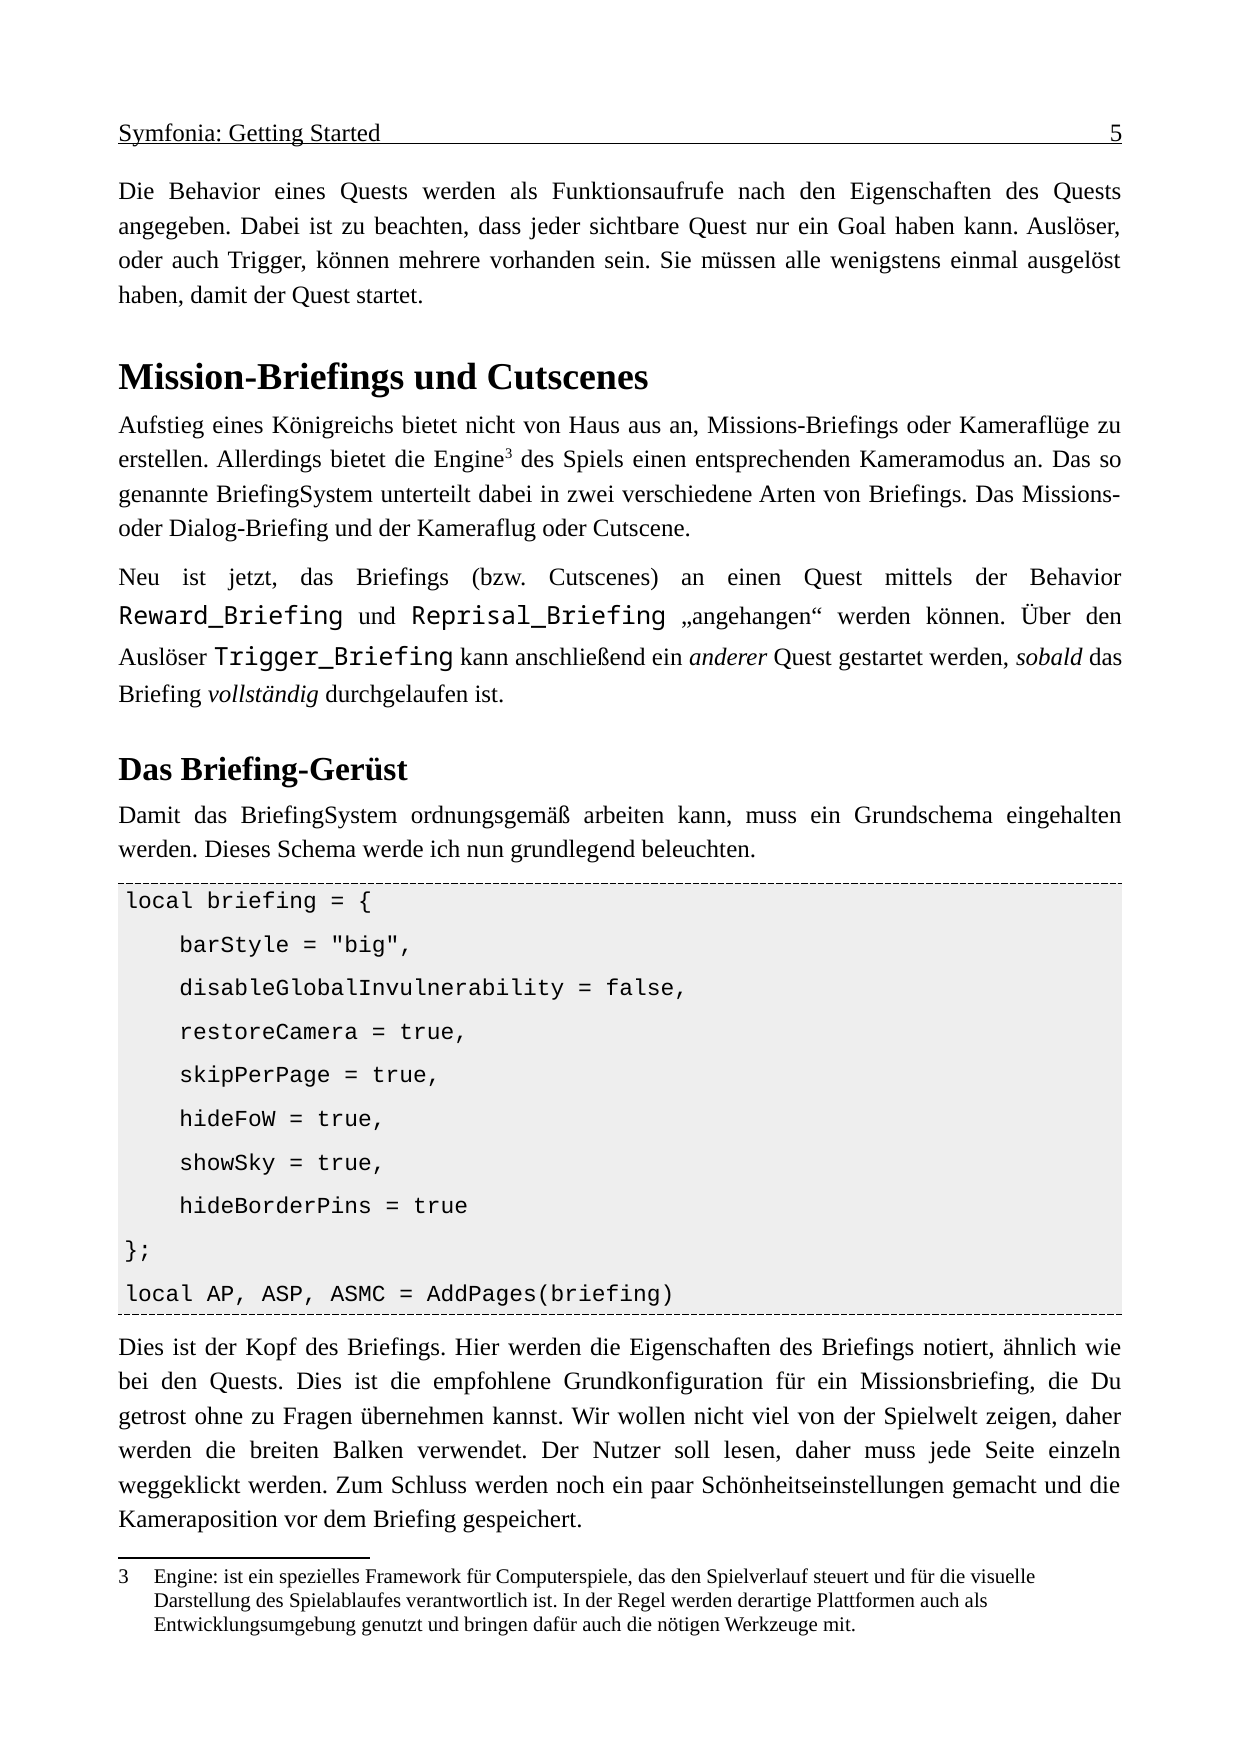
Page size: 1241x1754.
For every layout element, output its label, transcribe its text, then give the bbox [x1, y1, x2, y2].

text Aufstieg eines Königreichs bietet nicht von Haus aus an, Missions-Briefings oder Kameraflüge zu erstellen. Allerdings bietet die Engine des Spiels einen entsprechenden Kameramodus an. Das so genannte BriefingSystem unterteilt dabei in zwei verschiedene Arten von Briefings. Das Missions- oder Dialog-Briefing und der Kameraflug oder Cutscene. [118, 410, 1122, 542]
text disableGlobalInvulnerability = false, [118, 971, 1122, 1002]
text local AP, ASP, ASMC = AddPages(briefing) [118, 1276, 1122, 1314]
text local briefing = { [118, 883, 1122, 915]
text restoreCamera = true, [118, 1014, 1122, 1046]
text Damit das BriefingSystem ordnungsgemäß arbeiten kann, muss ein Grundschema eingehalten werden. Dieses Schema werde ich nun grundlegend beleuchten. [118, 800, 1122, 863]
text hideFoW = true, [118, 1101, 1122, 1133]
text showSky = true, [118, 1145, 1122, 1177]
subtitle Mission-Briefings und Cutscenes [118, 354, 1122, 397]
text Neu ist jetzt, das Briefings (bzw. Cutscenes) an einen Quest mittels der Behavior Reward_Briefing und Reprisal_Briefing „angehangen“ werden können. Über den Auslöser Trigger_Briefing kann anschließend ein anderer Quest gestartet werden, sobald das Briefing vollständig durchgelaufen ist. [118, 562, 1122, 707]
text skipPerPage = true, [118, 1058, 1122, 1090]
text Die Behavior eines Quests werden als Funktionsaufrufe nach den Eigenschaften des Quests angegeben. Dabei ist zu beachten, dass jeder sichtbare Quest nur ein Goal haben kann. Auslöser, oder auch Trigger, können mehrere vorhanden sein. Sie müssen alle wenigstens einmal ausgelöst haben, damit der Quest startet. [118, 176, 1122, 308]
text hideBorderPins = true [118, 1189, 1122, 1221]
text Dies ist der Kopf des Briefings. Hier werden die Eigenschaften des Briefings notiert, ähnlich wie bei den Quests. Dies ist die empfohlene Grundkonfiguration für ein Missionsbriefing, die Du getrost ohne zu Fragen übernehmen kannst. Wir wollen nicht viel von der Spielwelt zeigen, daher werden die breiten Balken verwendet. Der Nutzer soll lesen, daher muss jede Seite einzeln weggeklickt werden. Zum Schluss werden noch ein paar Schönheitseinstellungen gemacht und die Kameraposition vor dem Briefing gespeichert. [118, 1332, 1122, 1533]
text barStyle = "big", [118, 927, 1122, 959]
text Engine: ist ein spezielles Framework für Computerspiele, das den Spielverlauf steuert und für die visuelle Darstellung des Spielablaufes verantwortlich ist. In der Regel werden derartige Plattformen auch als Entwicklungsumgebung genutzt und bringen dafür auch die nötigen Werkzeuge mit. [118, 1564, 1122, 1636]
subtitle Das Briefing-Gerüst [118, 748, 1122, 787]
text }; [118, 1232, 1122, 1264]
